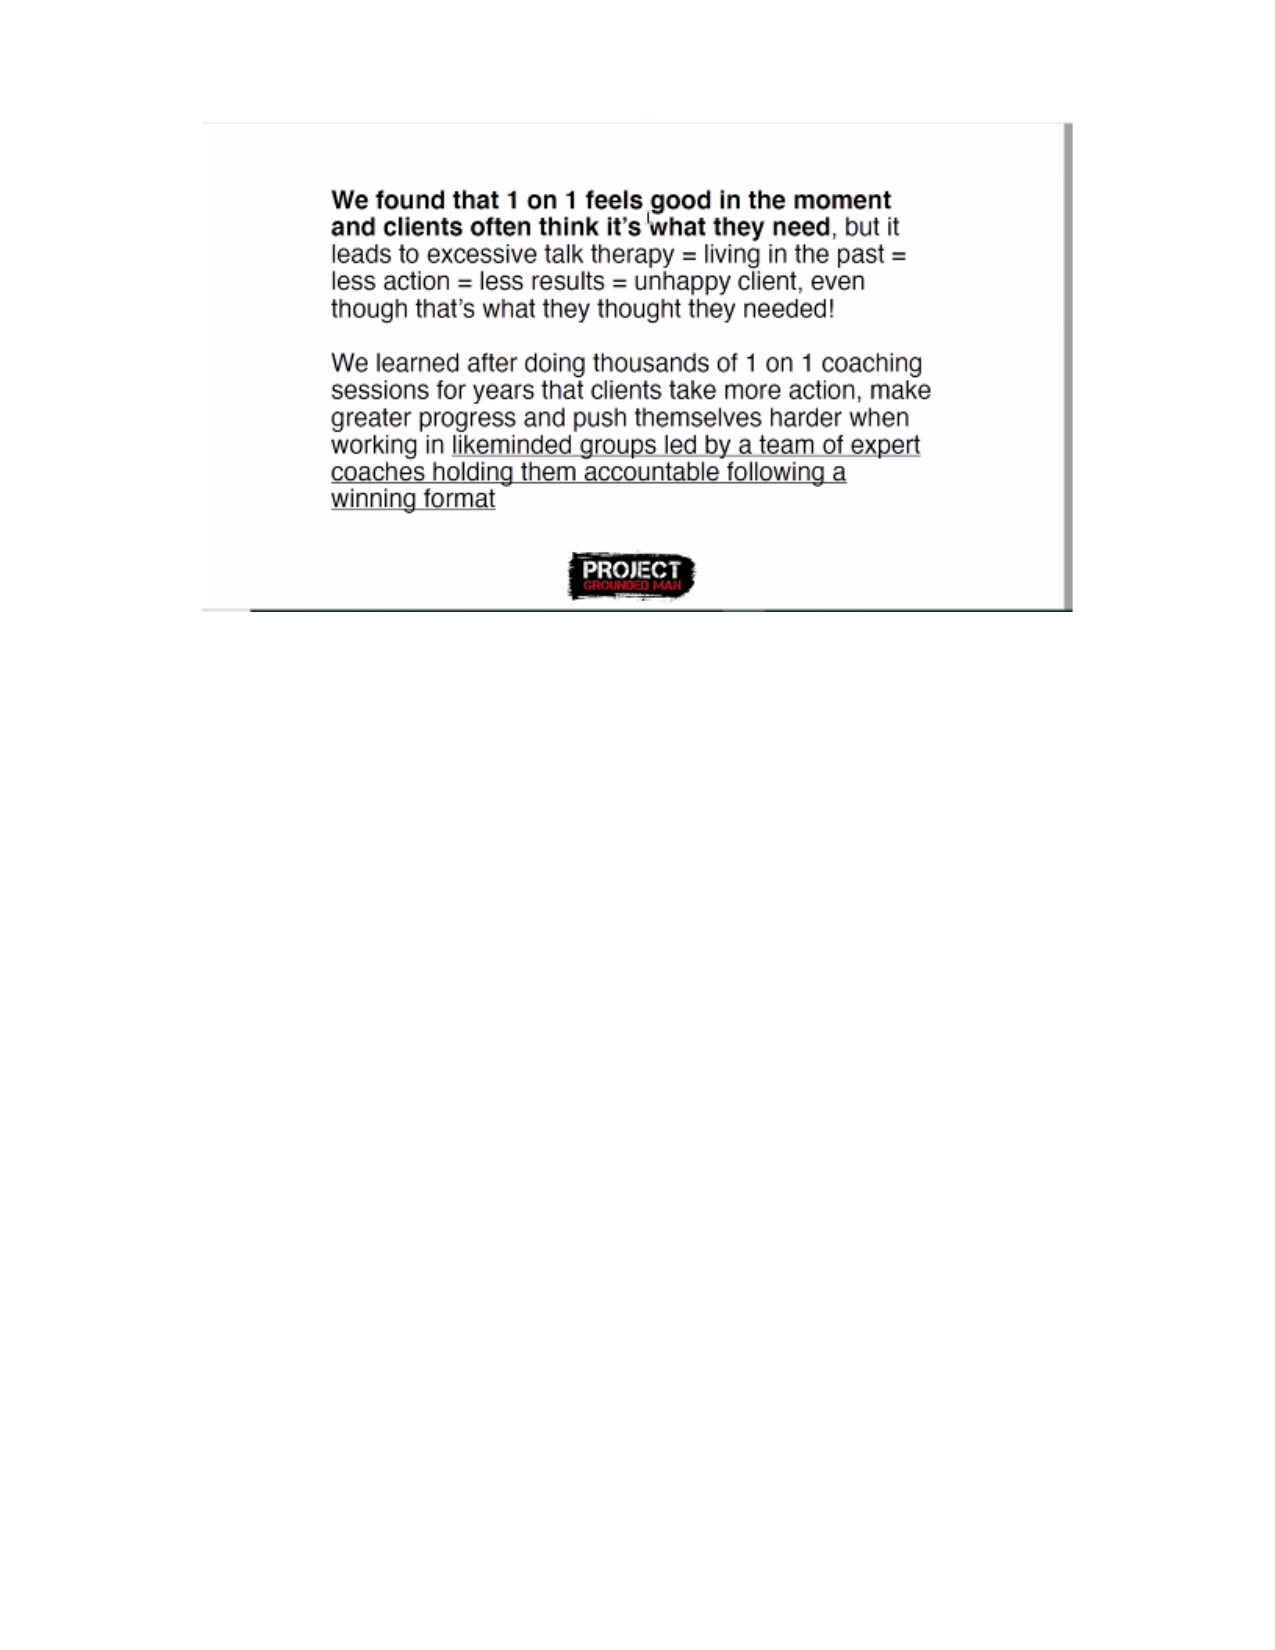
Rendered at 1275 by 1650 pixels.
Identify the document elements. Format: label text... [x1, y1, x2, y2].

text Make this a priority. [118, 899, 1157, 928]
text Whenver you failed you tried again. [118, 1101, 1157, 1129]
text Energy- Eliminating and Controling these helps you get clarity on what you want [118, 1014, 1157, 1043]
text Intended- [118, 1129, 1157, 1158]
text Hungry motiveate commited men who want to live with greater purpose. United unter a purpose of being better. [118, 698, 1157, 756]
text Fullstack coaching works better [118, 612, 1157, 641]
text Money replenishes time does not. [118, 957, 1157, 986]
text Energy to upgrate life. Long term benefits [118, 1043, 1157, 1072]
text Most know about it but few have results. [118, 756, 1157, 784]
picture [202, 118, 1073, 612]
text What makes the cominity of men great- [118, 669, 1157, 698]
text Being a vampire- sucking value out of people. A tribe of three to five men. That I truly share value with. Have you had the results. Most know abou tit but few live it. [118, 813, 1157, 871]
